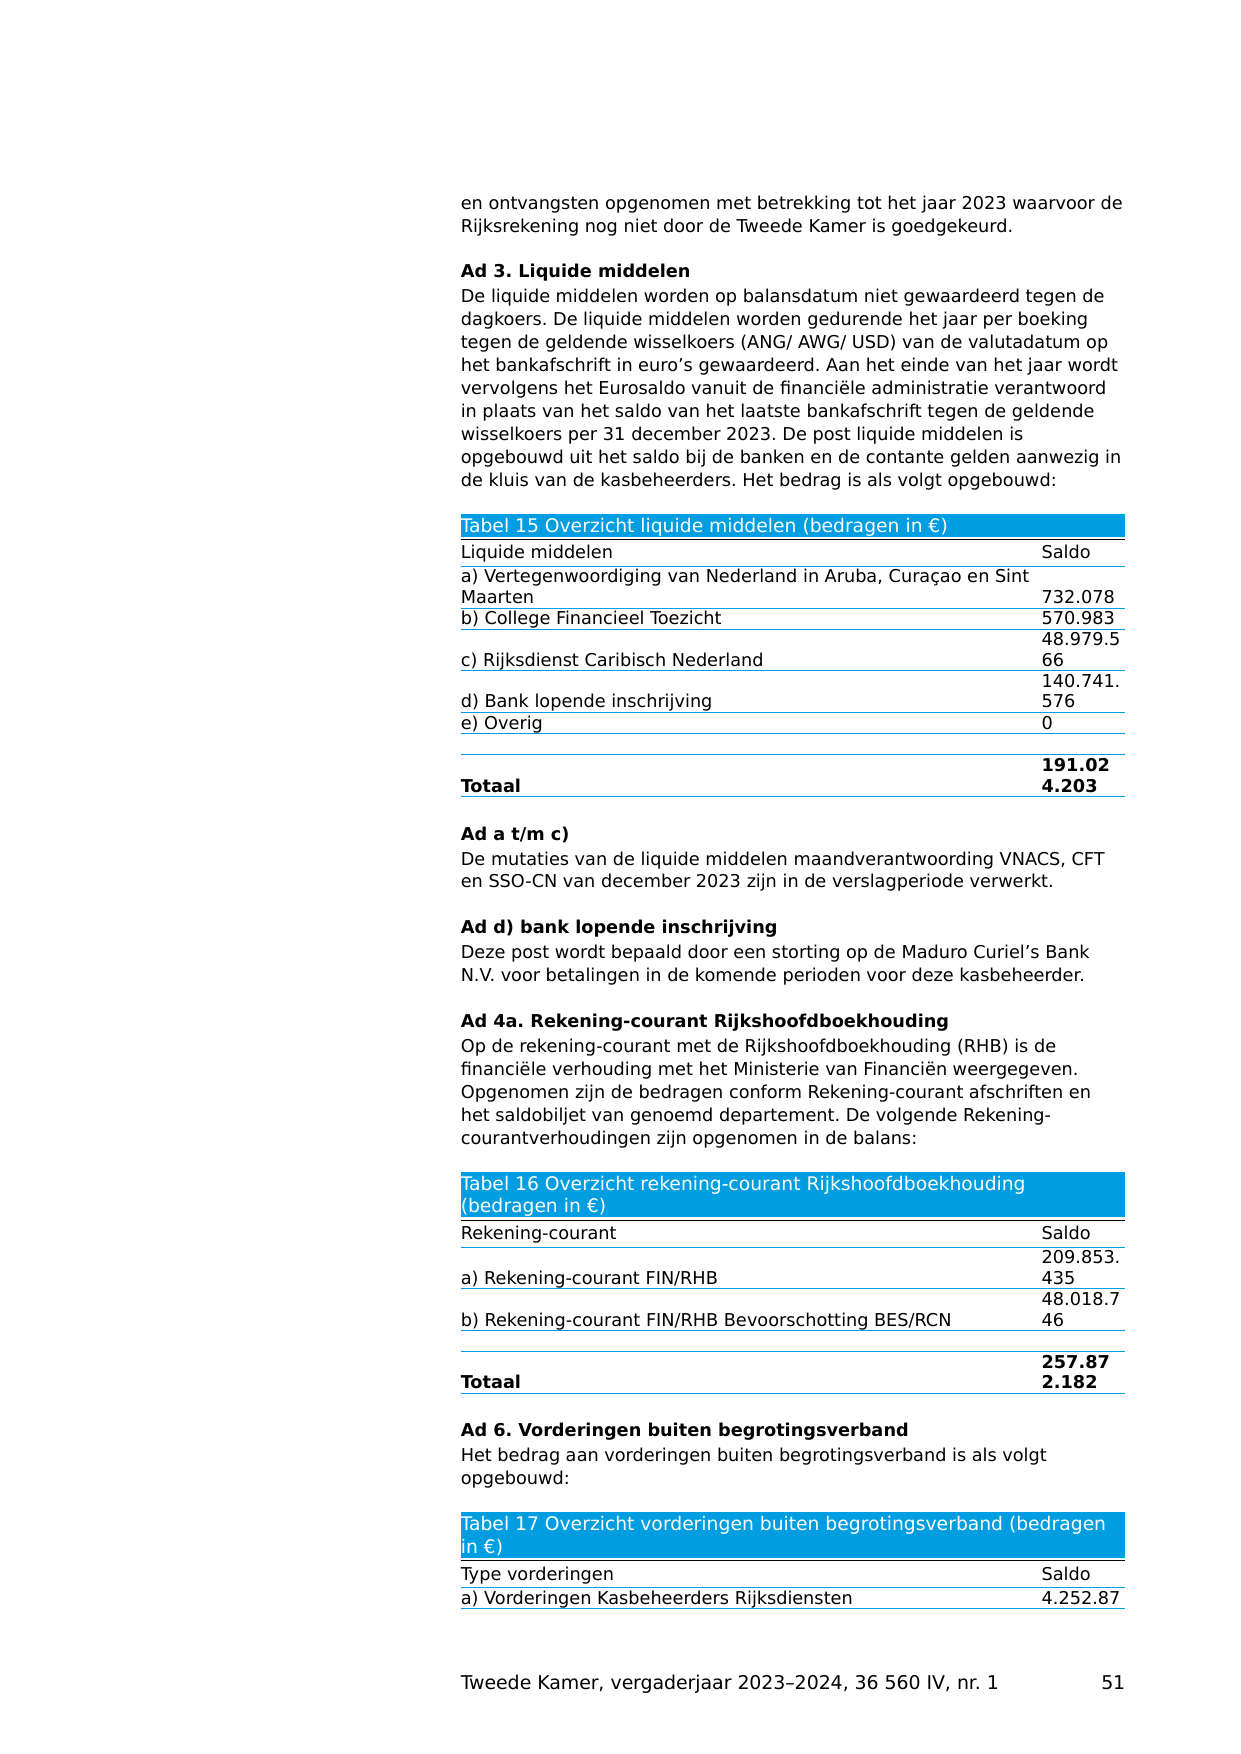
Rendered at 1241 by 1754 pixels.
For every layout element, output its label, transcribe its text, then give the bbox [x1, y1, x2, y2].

text Het bedrag aan vorderingen buiten begrotingsverband is als volgt opgebouwd: [461, 1443, 1125, 1489]
table_cell d) Bank lopende inschrijving [461, 671, 1038, 712]
text Ad d) bank lopende inschrijving [461, 915, 1125, 938]
table_cell a) Vertegenwoordiging van Nederland in Aruba, Curaçao en Sint Maarten [461, 567, 1038, 607]
table_cell [461, 1331, 1038, 1351]
table_cell 732.078 [1039, 567, 1125, 607]
text Deze post wordt bepaald door een storting op de Maduro Curiel’s Bank N.V. voor betalingen in de komende perioden voor deze kasbeheerder. [461, 940, 1125, 986]
table_cell 191.024.203 [1039, 755, 1125, 796]
table_cell 48.018.746 [1039, 1289, 1125, 1330]
table_cell Totaal [461, 1352, 1038, 1393]
table_cell [461, 734, 1038, 754]
table_cell [1039, 1331, 1125, 1351]
table_cell 4.252.87 [1039, 1588, 1125, 1608]
table_cell a) Rekening-courant FIN/RHB [461, 1248, 1038, 1288]
table_cell b) Rekening-courant FIN/RHB Bevoorschotting BES/RCN [461, 1289, 1038, 1330]
table_cell 209.853.435 [1039, 1248, 1125, 1288]
table_cell Liquide middelen [461, 540, 1038, 566]
table_cell 140.741.576 [1039, 671, 1125, 712]
text De liquide middelen worden op balansdatum niet gewaardeerd tegen de dagkoers. De liquide middelen worden gedurende het jaar per boeking tegen de geldende wisselkoers (ANG/ AWG/ USD) van de valutadatum op het bankafschrift in euro’s gewaardeerd. Aan het einde van het jaar wordt vervolgens het Eurosaldo vanuit de financiële administratie verantwoord in plaats van het saldo van het laatste bankafschrift tegen de geldende wisselkoers per 31 december 2023. De post liquide middelen is opgebouwd uit het saldo bij de banken en de contante gelden aanwezig in de kluis van de kasbeheerders. Het bedrag is als volgt opgebouwd: [461, 284, 1125, 491]
table_cell 0 [1039, 713, 1125, 733]
table_cell Totaal [461, 755, 1038, 796]
table_cell c) Rijksdienst Caribisch Nederland [461, 630, 1038, 670]
table_cell 257.872.182 [1039, 1352, 1125, 1393]
table_cell Saldo [1039, 1561, 1125, 1587]
table_cell Type vorderingen [461, 1561, 1038, 1587]
table_cell b) College Financieel Toezicht [461, 609, 1038, 628]
text Ad 6. Vorderingen buiten begrotingsverband [461, 1418, 1125, 1441]
table_cell e) Overig [461, 713, 1038, 733]
text De mutaties van de liquide middelen maandverantwoording VNACS, CFT en SSO-CN van december 2023 zijn in de verslagperiode verwerkt. [461, 847, 1125, 892]
table_cell Rekening-courant [461, 1221, 1038, 1247]
text Ad 3. Liquide middelen [461, 259, 1125, 282]
table_cell a) Vorderingen Kasbeheerders Rijksdiensten [461, 1588, 1038, 1608]
table_cell Saldo [1039, 540, 1125, 566]
text en ontvangsten opgenomen met betrekking tot het jaar 2023 waarvoor de Rijksrekening nog niet door de Tweede Kamer is goedgekeurd. [461, 191, 1125, 237]
text Op de rekening‑courant met de Rijkshoofdboekhouding (RHB) is de financiële verhouding met het Ministerie van Financiën weergegeven. Opgenomen zijn de bedragen conform Rekening-courant afschriften en het saldobiljet van genoemd departement. De volgende Rekening-courantverhoudingen zijn opgenomen in de balans: [461, 1034, 1125, 1149]
table_cell Saldo [1039, 1221, 1125, 1247]
table_cell 570.983 [1039, 609, 1125, 628]
table_cell [1039, 734, 1125, 754]
table_cell 48.979.566 [1039, 630, 1125, 670]
text Ad 4a. Rekening-courant Rijkshoofdboekhouding [461, 1009, 1125, 1032]
text Ad a t/m c) [461, 822, 1125, 844]
